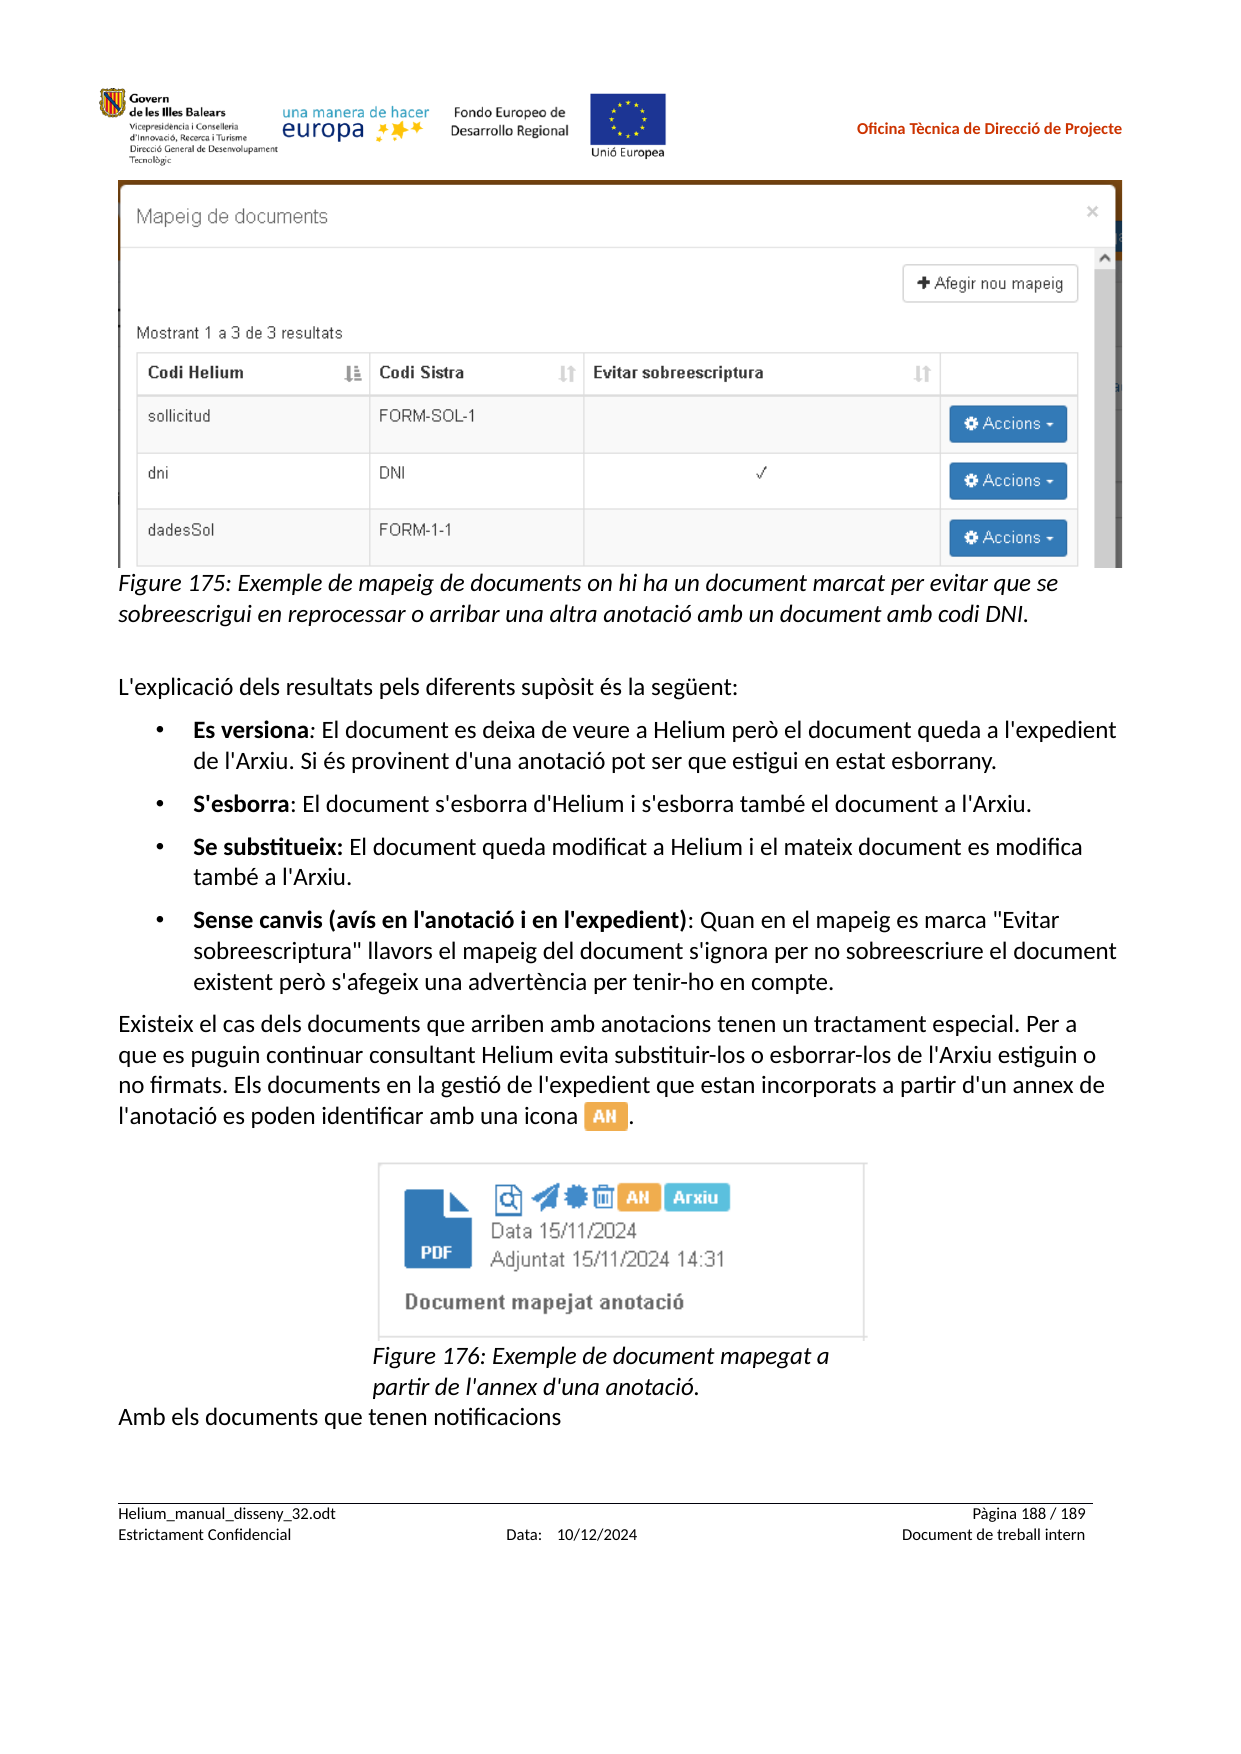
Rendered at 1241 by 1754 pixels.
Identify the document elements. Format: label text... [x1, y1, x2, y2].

picture [99, 87, 668, 166]
list Se substitueix: El document queda modificat a Helium i el mateix document es modifica també a l'Arxiu. [156, 831, 1122, 892]
text Figure 176: Exemple de document mapegat a partir de l'annex d'una anotació. [372, 1341, 868, 1401]
text Amb els documents que tenen notificacions [118, 1143, 1122, 1432]
picture [118, 180, 1123, 568]
picture [584, 1102, 628, 1131]
list S'esborra: El document s'esborra d'Helium i s'esborra també el document a l'Arxiu. [156, 788, 1122, 818]
list Es versiona: El document es deixa de veure a Helium però el document queda a l'expedient de l'Arxiu. Si és provinent d'una anotació pot ser que estigui en estat esborrany. [156, 714, 1122, 776]
text L'explicació dels resultats pels diferents supòsit és la següent: [118, 671, 1122, 702]
text Figure 175: Exemple de mapeig de documents on hi ha un document marcat per evitar que se sobreescrigui en reprocessar o arribar una altra anotació amb un document amb codi DNI. [118, 568, 1122, 628]
picture [372, 1155, 868, 1341]
text Existeix el cas dels documents que arriben amb anotacions tenen un tractament especial. Per a que es puguin continuar consultant Helium evita substituir-los o esborrar-los de l'Arxiu estiguin o no firmats. Els documents en la gestió de l'expedient que estan incorporats a partir d'un annex de l'anotació es poden identificar amb una icona . [118, 1009, 1122, 1131]
list Sense canvis (avís en l'anotació i en l'expedient): Quan en el mapeig es marca "Evitar sobreescriptura" llavors el mapeig del document s'ignora per no sobreescriure el document existent però s'afegeix una advertència per tenir-ho en compte. [156, 904, 1122, 996]
